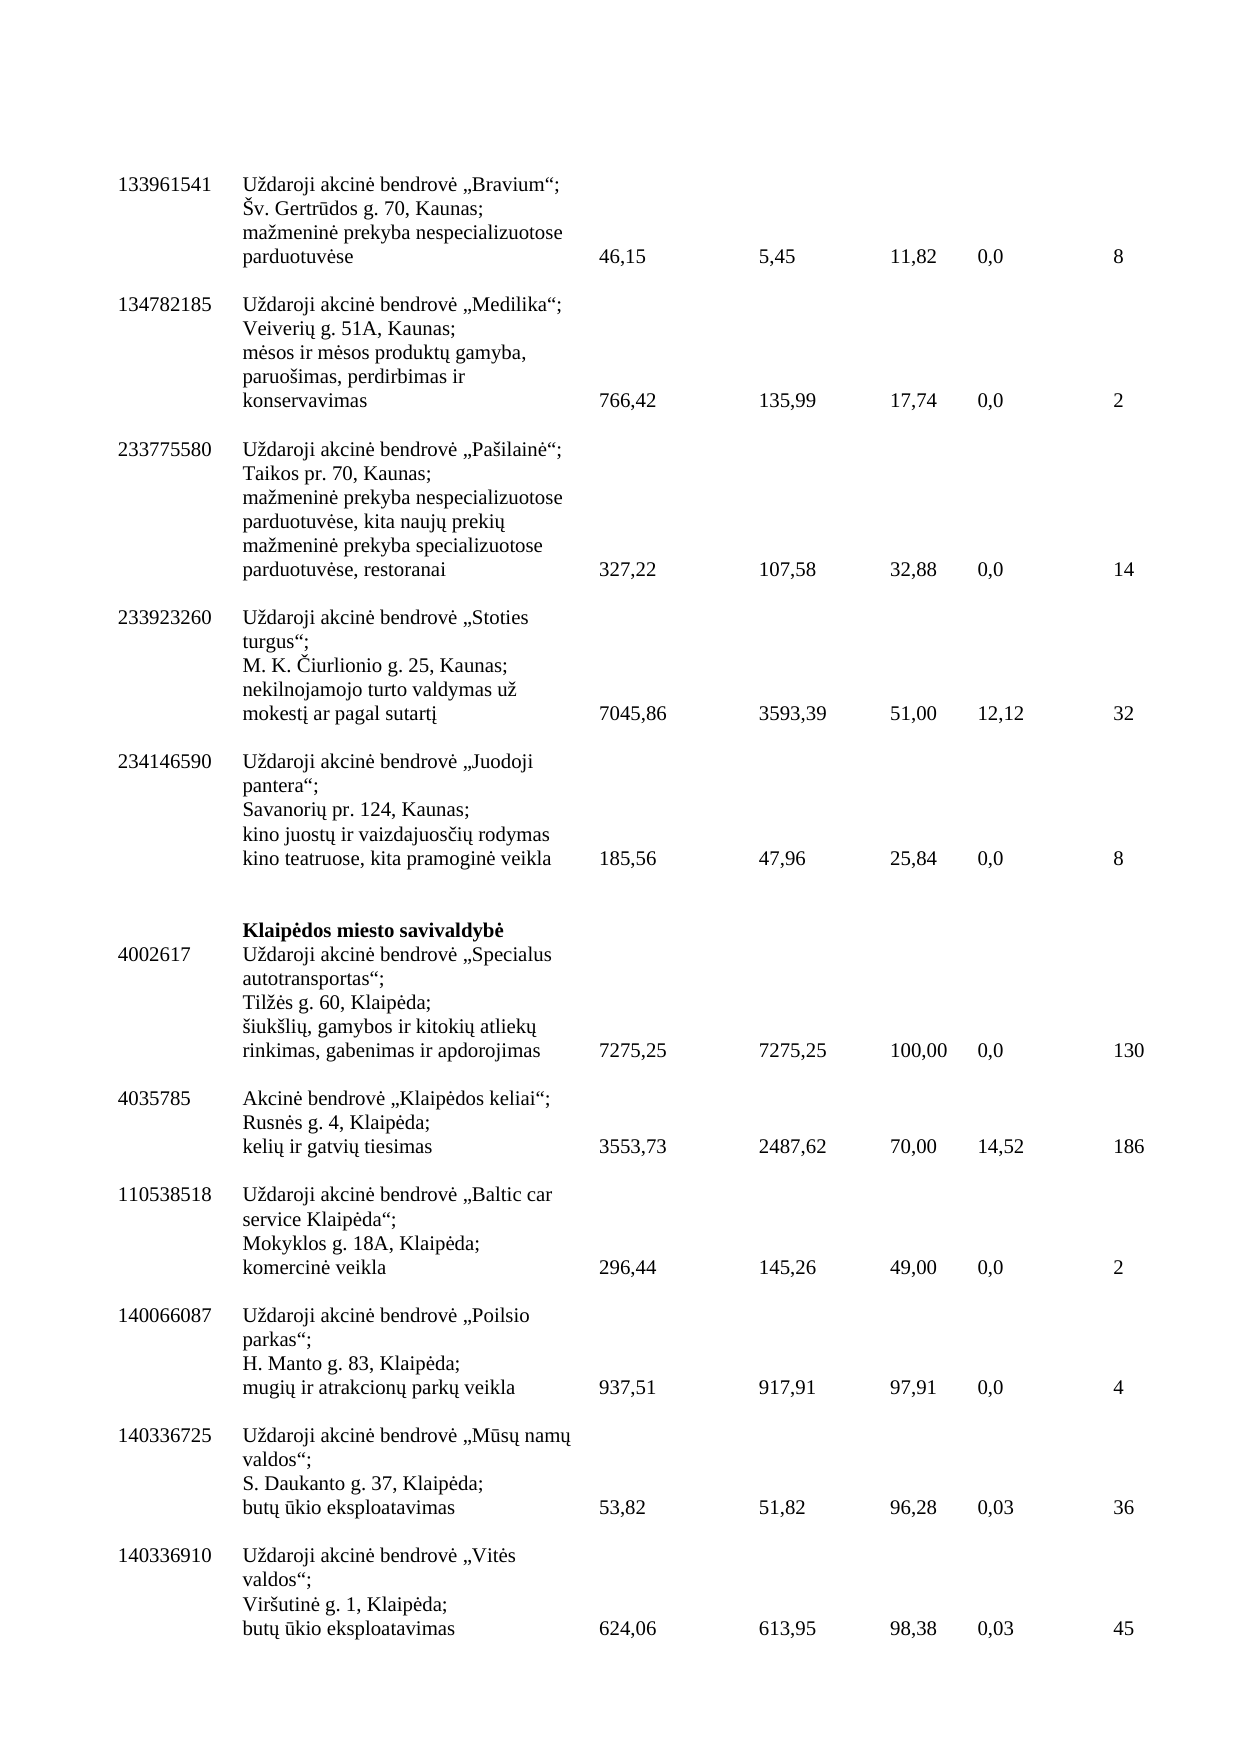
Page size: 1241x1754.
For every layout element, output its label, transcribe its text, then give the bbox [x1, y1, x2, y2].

table_cell 2 [1102, 292, 1198, 412]
table_cell 8 [1102, 172, 1198, 268]
table_cell 0,0 [966, 1303, 1102, 1399]
table_cell 0,0 [966, 1183, 1102, 1279]
table_cell 8 [1102, 749, 1198, 869]
table_cell Uždaroji akcinė bendrovė „Baltic car service Klaipėda“; Mokyklos g. 18A, Klaipėda; komercinė veikla [231, 1183, 588, 1279]
table_cell 11,82 [879, 172, 966, 268]
table_cell 937,51 [588, 1303, 747, 1399]
table_cell [101, 1279, 1198, 1303]
table_cell 53,82 [588, 1423, 747, 1519]
table_cell 4 [1102, 1303, 1198, 1399]
table_cell 5,45 [748, 172, 879, 268]
table_cell 7275,25 [748, 942, 879, 1062]
table_cell 32 [1102, 605, 1198, 725]
table_cell 4035785 [101, 1086, 231, 1158]
table_cell Uždaroji akcinė bendrovė „Medilika“; Veiverių g. 51A, Kaunas; mėsos ir mėsos produktų gamyba, paruošimas, perdirbimas ir konservavimas [231, 292, 588, 412]
table_cell 45 [1102, 1543, 1198, 1639]
table_cell [101, 1640, 1198, 1664]
table_cell 140336725 [101, 1423, 231, 1519]
table_cell 100,00 [879, 942, 966, 1062]
table_cell 2 [1102, 1183, 1198, 1279]
table_cell 107,58 [748, 436, 879, 581]
table_cell 186 [1102, 1086, 1198, 1158]
table_cell 0,0 [966, 292, 1102, 412]
table_cell 624,06 [588, 1543, 747, 1639]
table_cell 0,0 [966, 436, 1102, 581]
table_cell 17,74 [879, 292, 966, 412]
table_cell 0,0 [966, 942, 1102, 1062]
table_cell 47,96 [748, 749, 879, 869]
table_cell 233923260 [101, 605, 231, 725]
table_cell 14,52 [966, 1086, 1102, 1158]
table_cell 0,0 [966, 172, 1102, 268]
table_cell 25,84 [879, 749, 966, 869]
table_cell [101, 894, 1198, 918]
table_cell 70,00 [879, 1086, 966, 1158]
table_cell 96,28 [879, 1423, 966, 1519]
table_cell 233775580 [101, 436, 231, 581]
table_cell Uždaroji akcinė bendrovė „Juodoji pantera“; Savanorių pr. 124, Kaunas; kino juostų ir vaizdajuosčių rodymas kino teatruose, kita pramoginė veikla [231, 749, 588, 869]
table_cell [101, 1062, 1198, 1086]
table_cell [101, 1399, 1198, 1423]
table_cell [101, 148, 1198, 172]
table_cell 4002617 [101, 942, 231, 1062]
table_cell 2487,62 [748, 1086, 879, 1158]
table_cell 12,12 [966, 605, 1102, 725]
table_cell 766,42 [588, 292, 747, 412]
table_cell 140336910 [101, 1543, 231, 1639]
table_cell 140066087 [101, 1303, 231, 1399]
table_cell 613,95 [748, 1543, 879, 1639]
table_cell 98,38 [879, 1543, 966, 1639]
table_cell 97,91 [879, 1303, 966, 1399]
table_cell 110538518 [101, 1183, 231, 1279]
table_cell 0,03 [966, 1423, 1102, 1519]
table_cell 49,00 [879, 1183, 966, 1279]
table_cell 51,82 [748, 1423, 879, 1519]
table_cell 3553,73 [588, 1086, 747, 1158]
table_cell 46,15 [588, 172, 747, 268]
table_cell [101, 1158, 1198, 1182]
table_cell [101, 918, 231, 942]
table_cell Akcinė bendrovė „Klaipėdos keliai“; Rusnės g. 4, Klaipėda; kelių ir gatvių tiesimas [231, 1086, 588, 1158]
table_cell 133961541 [101, 172, 231, 268]
table_cell [101, 725, 1198, 749]
table_cell Uždaroji akcinė bendrovė „Stoties turgus“; M. K. Čiurlionio g. 25, Kaunas; nekilnojamojo turto valdymas už mokestį ar pagal sutartį [231, 605, 588, 725]
table_cell 3593,39 [748, 605, 879, 725]
table_cell Uždaroji akcinė bendrovė „Pašilainė“; Taikos pr. 70, Kaunas; mažmeninė prekyba nespecializuotose parduotuvėse, kita naujų prekių mažmeninė prekyba specializuotose parduotuvėse, restoranai [231, 436, 588, 581]
table_cell [101, 268, 1198, 292]
table_cell 14 [1102, 436, 1198, 581]
table_cell Uždaroji akcinė bendrovė „Poilsio parkas“; H. Manto g. 83, Klaipėda; mugių ir atrakcionų parkų veikla [231, 1303, 588, 1399]
table_cell [101, 581, 1198, 605]
table_cell 327,22 [588, 436, 747, 581]
table_cell 36 [1102, 1423, 1198, 1519]
table_cell 145,26 [748, 1183, 879, 1279]
table_cell [101, 1519, 1198, 1543]
table_cell Klaipėdos miesto savivaldybė [231, 918, 1198, 942]
table_cell 185,56 [588, 749, 747, 869]
table_cell 0,0 [966, 749, 1102, 869]
table_cell 234146590 [101, 749, 231, 869]
table_cell [101, 870, 1198, 894]
table_cell Uždaroji akcinė bendrovė „Vitės valdos“; Viršutinė g. 1, Klaipėda; butų ūkio eksploatavimas [231, 1543, 588, 1639]
table_cell 7275,25 [588, 942, 747, 1062]
table_cell Uždaroji akcinė bendrovė „Specialus autotransportas“; Tilžės g. 60, Klaipėda; šiukšlių, gamybos ir kitokių atliekų rinkimas, gabenimas ir apdorojimas [231, 942, 588, 1062]
table_cell 135,99 [748, 292, 879, 412]
table_cell 917,91 [748, 1303, 879, 1399]
table_cell [101, 413, 1198, 436]
table_cell 130 [1102, 942, 1198, 1062]
table_cell 7045,86 [588, 605, 747, 725]
table_cell 51,00 [879, 605, 966, 725]
table_cell Uždaroji akcinė bendrovė „Bravium“; Šv. Gertrūdos g. 70, Kaunas; mažmeninė prekyba nespecializuotose parduotuvėse [231, 172, 588, 268]
table_cell Uždaroji akcinė bendrovė „Mūsų namų valdos“; S. Daukanto g. 37, Klaipėda; butų ūkio eksploatavimas [231, 1423, 588, 1519]
table_cell 134782185 [101, 292, 231, 412]
table_cell 32,88 [879, 436, 966, 581]
table_cell 296,44 [588, 1183, 747, 1279]
table_cell 0,03 [966, 1543, 1102, 1639]
